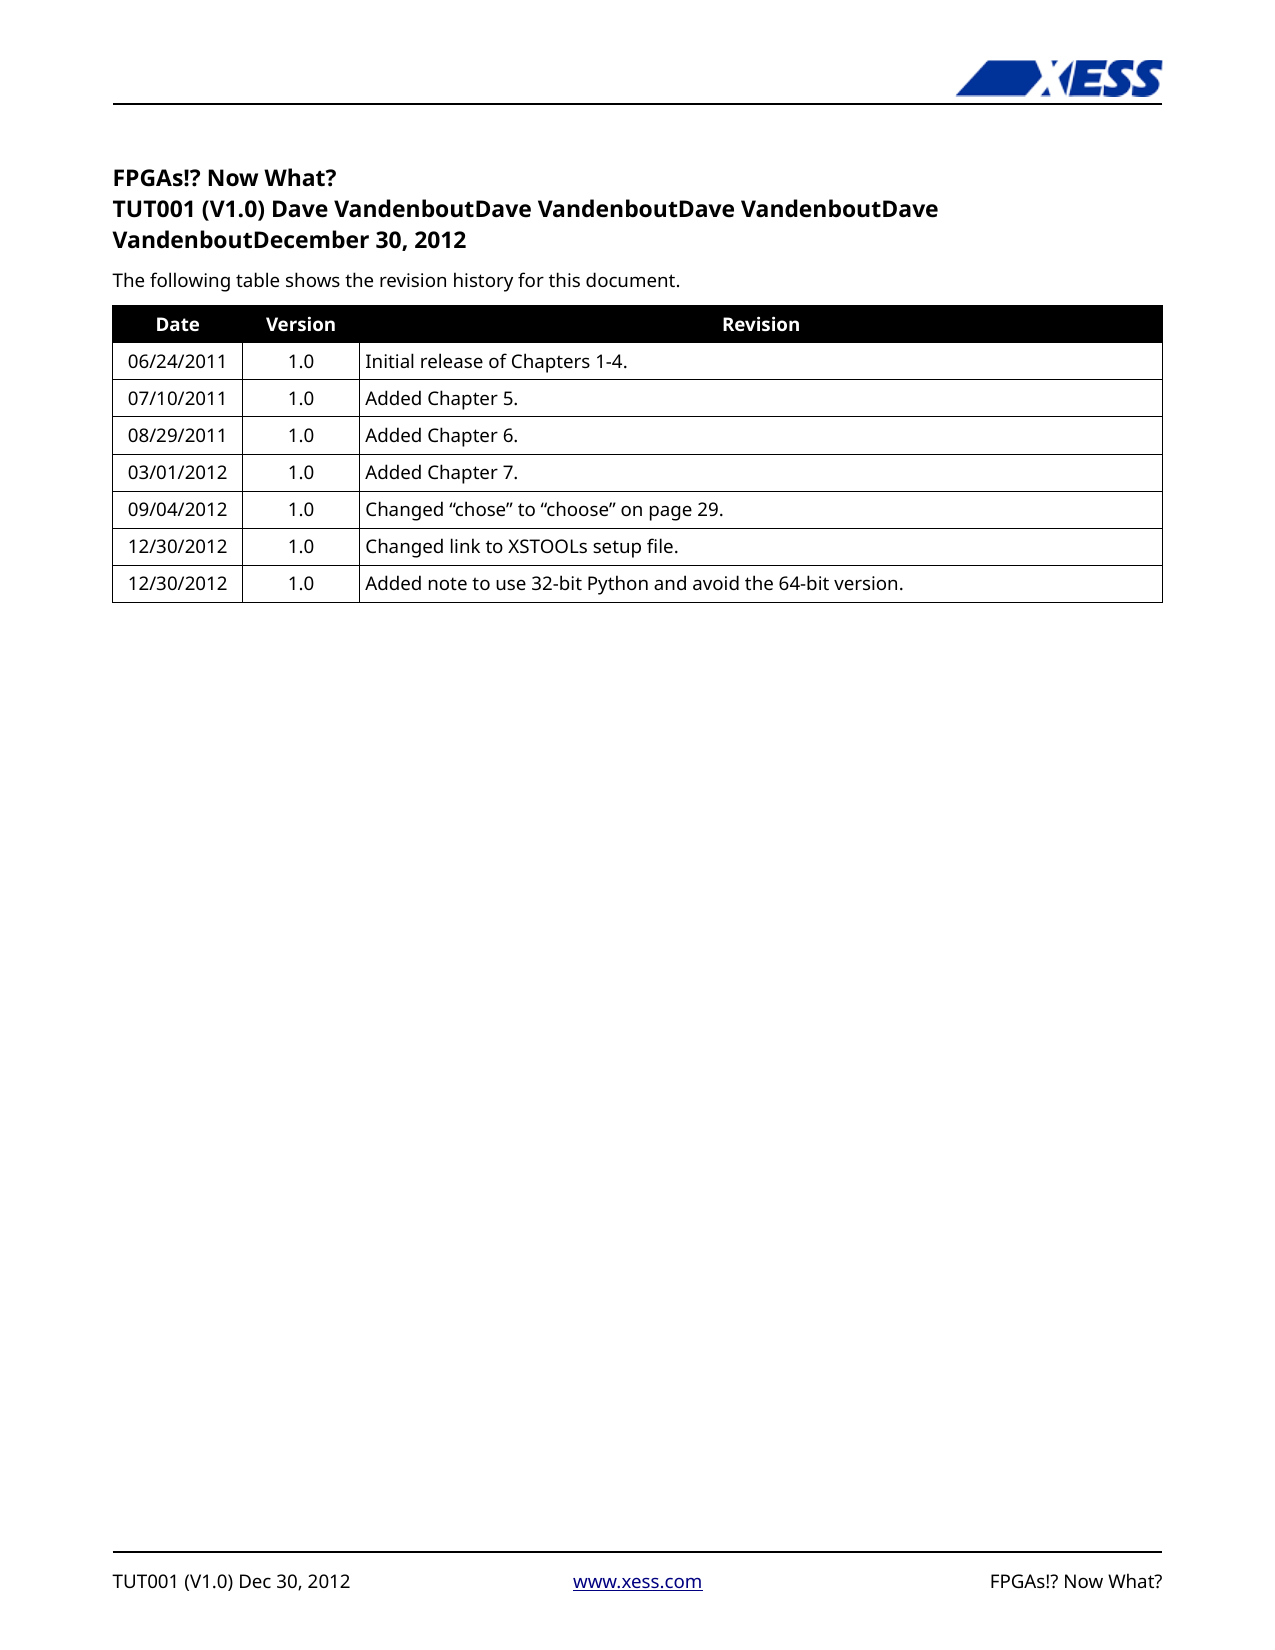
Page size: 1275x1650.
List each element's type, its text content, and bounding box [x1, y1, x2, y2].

table_cell 03/01/2012 [113, 455, 242, 491]
table_cell 1.0 [243, 343, 359, 379]
table_cell 1.0 [243, 380, 359, 416]
table_header Version [243, 306, 359, 342]
table_header Date [113, 306, 242, 342]
table_cell 06/24/2011 [113, 343, 242, 379]
table_cell 1.0 [243, 529, 359, 565]
table_cell Changed “chose” to “choose” on page 29. [360, 492, 1162, 528]
table_cell 09/04/2012 [113, 492, 242, 528]
table_cell Added note to use 32-bit Python and avoid the 64-bit version. [360, 566, 1162, 602]
table_cell 12/30/2012 [113, 566, 242, 602]
text The following table shows the revision history for this document. [112, 268, 1162, 293]
table_cell Added Chapter 6. [360, 417, 1162, 453]
table_cell Added Chapter 7. [360, 455, 1162, 491]
text FPGAs!? Now What? TUT001 (V1.0) Dave VandenboutDave VandenboutDave VandenboutDave VandenboutDecember 30, 2012 [112, 162, 1162, 256]
table_cell 12/30/2012 [113, 529, 242, 565]
table_cell 08/29/2011 [113, 417, 242, 453]
table_cell 1.0 [243, 492, 359, 528]
table_cell Added Chapter 5. [360, 380, 1162, 416]
table_cell 1.0 [243, 417, 359, 453]
table_cell Changed link to XSTOOLs setup file. [360, 529, 1162, 565]
table_header Revision [360, 306, 1162, 342]
picture [955, 60, 1163, 97]
table_cell 1.0 [243, 455, 359, 491]
table_cell 07/10/2011 [113, 380, 242, 416]
table_cell Initial release of Chapters 1-4. [360, 343, 1162, 379]
table_cell 1.0 [243, 566, 359, 602]
